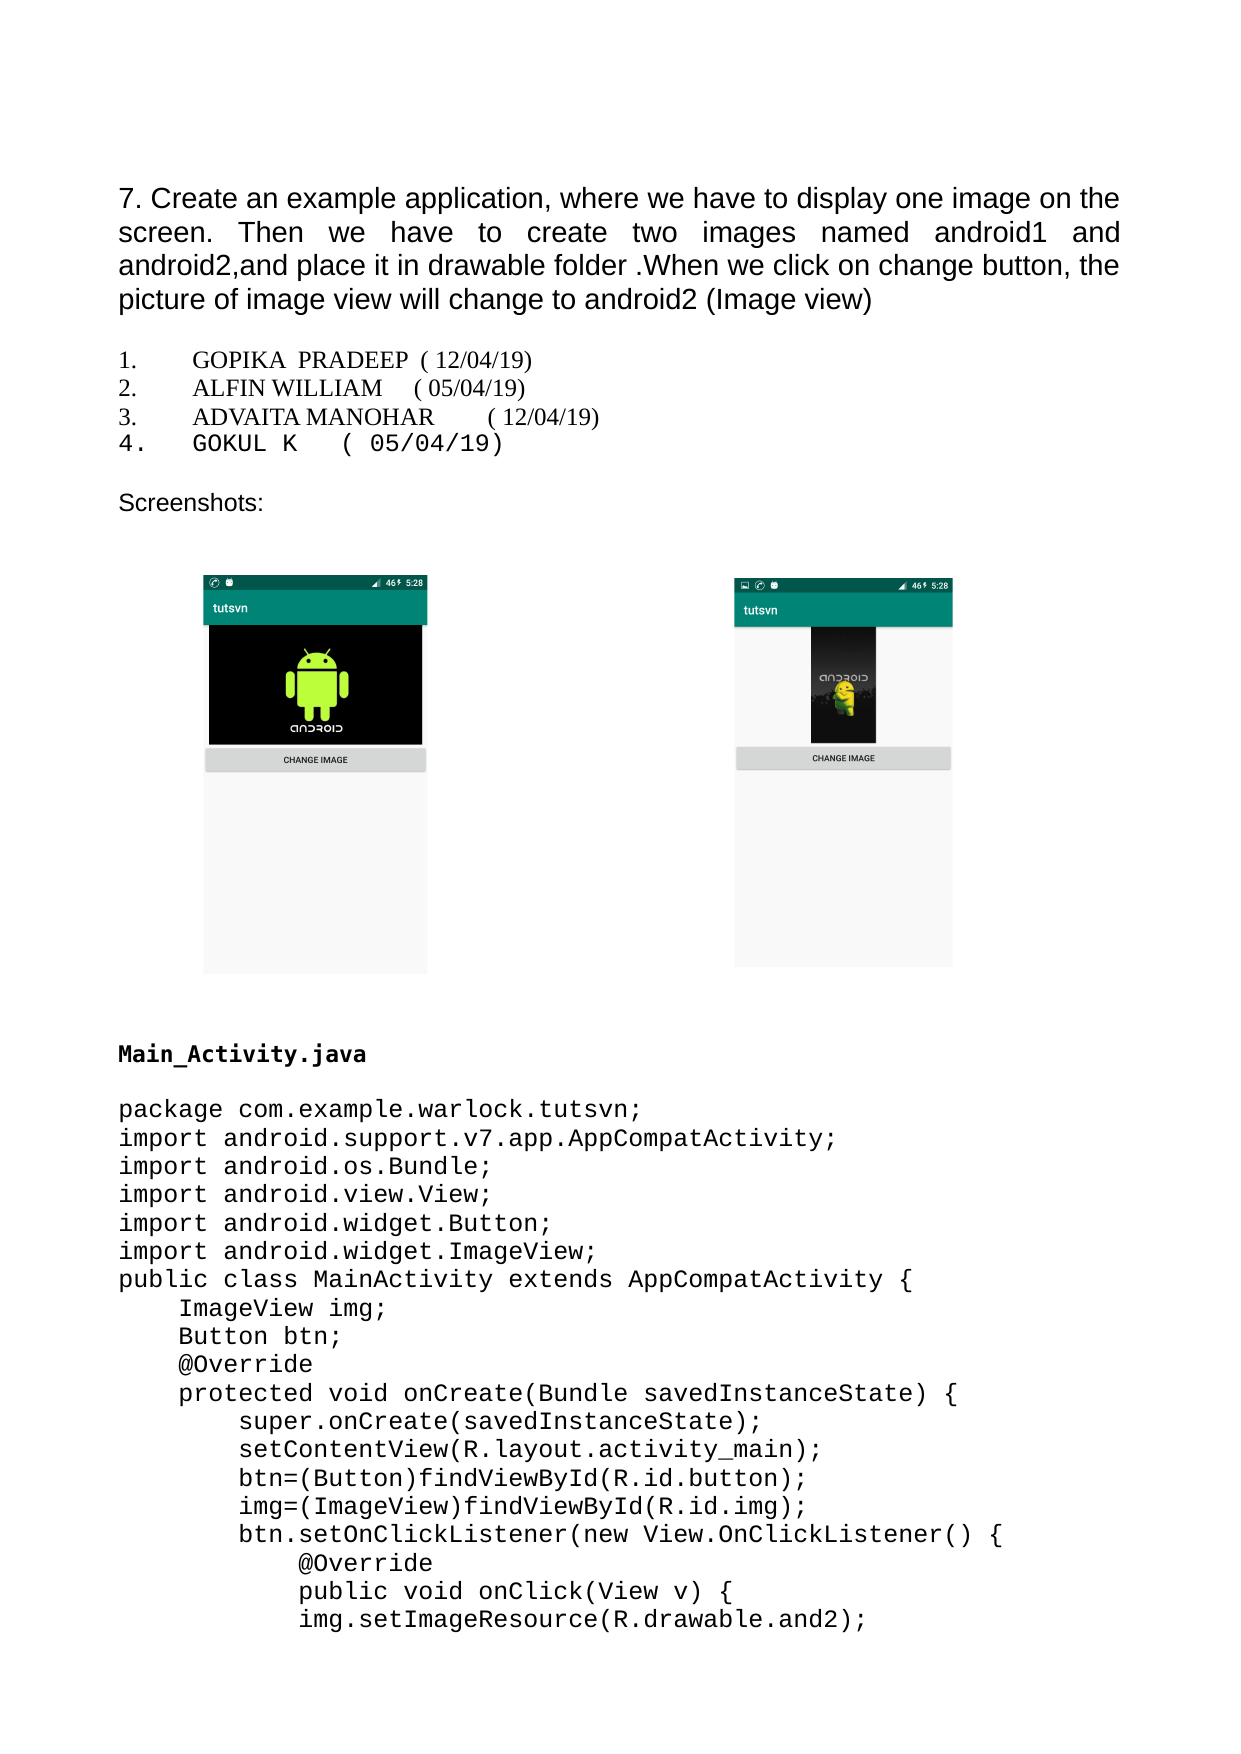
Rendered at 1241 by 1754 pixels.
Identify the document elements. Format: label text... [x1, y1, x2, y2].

text public class MainActivity extends AppCompatActivity { [118, 1267, 1122, 1295]
text img=(ImageView)findViewById(R.id.img); [118, 1494, 1122, 1522]
text import android.view.View; [118, 1182, 1122, 1210]
text Screenshots: [118, 488, 1122, 517]
text Button btn; [118, 1324, 1122, 1352]
text ImageView img; [118, 1295, 1122, 1324]
text Main_Activity.java [118, 1041, 1122, 1068]
text protected void onCreate(Bundle savedInstanceState) { [118, 1380, 1122, 1409]
text import android.support.v7.app.AppCompatActivity; [118, 1125, 1122, 1154]
text @Override [118, 1352, 1122, 1380]
text 3. ADVAITA MANOHAR ( 12/04/19) [118, 402, 1122, 431]
picture [203, 575, 428, 974]
text 4. GOKUL K ( 05/04/19) [118, 431, 1122, 459]
text import android.os.Bundle; [118, 1154, 1122, 1182]
text btn=(Button)findViewById(R.id.button); [118, 1465, 1122, 1494]
text 1. GOPIKA PRADEEP ( 12/04/19) [118, 345, 1122, 373]
text @Override [118, 1550, 1122, 1579]
text public void onClick(View v) { [118, 1579, 1122, 1607]
list 7. Create an example application, where we have to display one image on the screen. Then we have to create two images named android1 and android2,and place it in drawable folder .When we click on change button, the picture of image view will change to android2 (Image view) [118, 181, 1122, 315]
text import android.widget.Button; [118, 1210, 1122, 1239]
text btn.setOnClickListener(new View.OnClickListener() { [118, 1522, 1122, 1550]
text package com.example.warlock.tutsvn; [118, 1097, 1122, 1125]
text setContentView(R.layout.activity_main); [118, 1437, 1122, 1465]
picture [734, 578, 953, 967]
text import android.widget.ImageView; [118, 1239, 1122, 1267]
text 2. ALFIN WILLIAM ( 05/04/19) [118, 373, 1122, 402]
text img.setImageResource(R.drawable.and2); [118, 1607, 1122, 1635]
text super.onCreate(savedInstanceState); [118, 1409, 1122, 1437]
